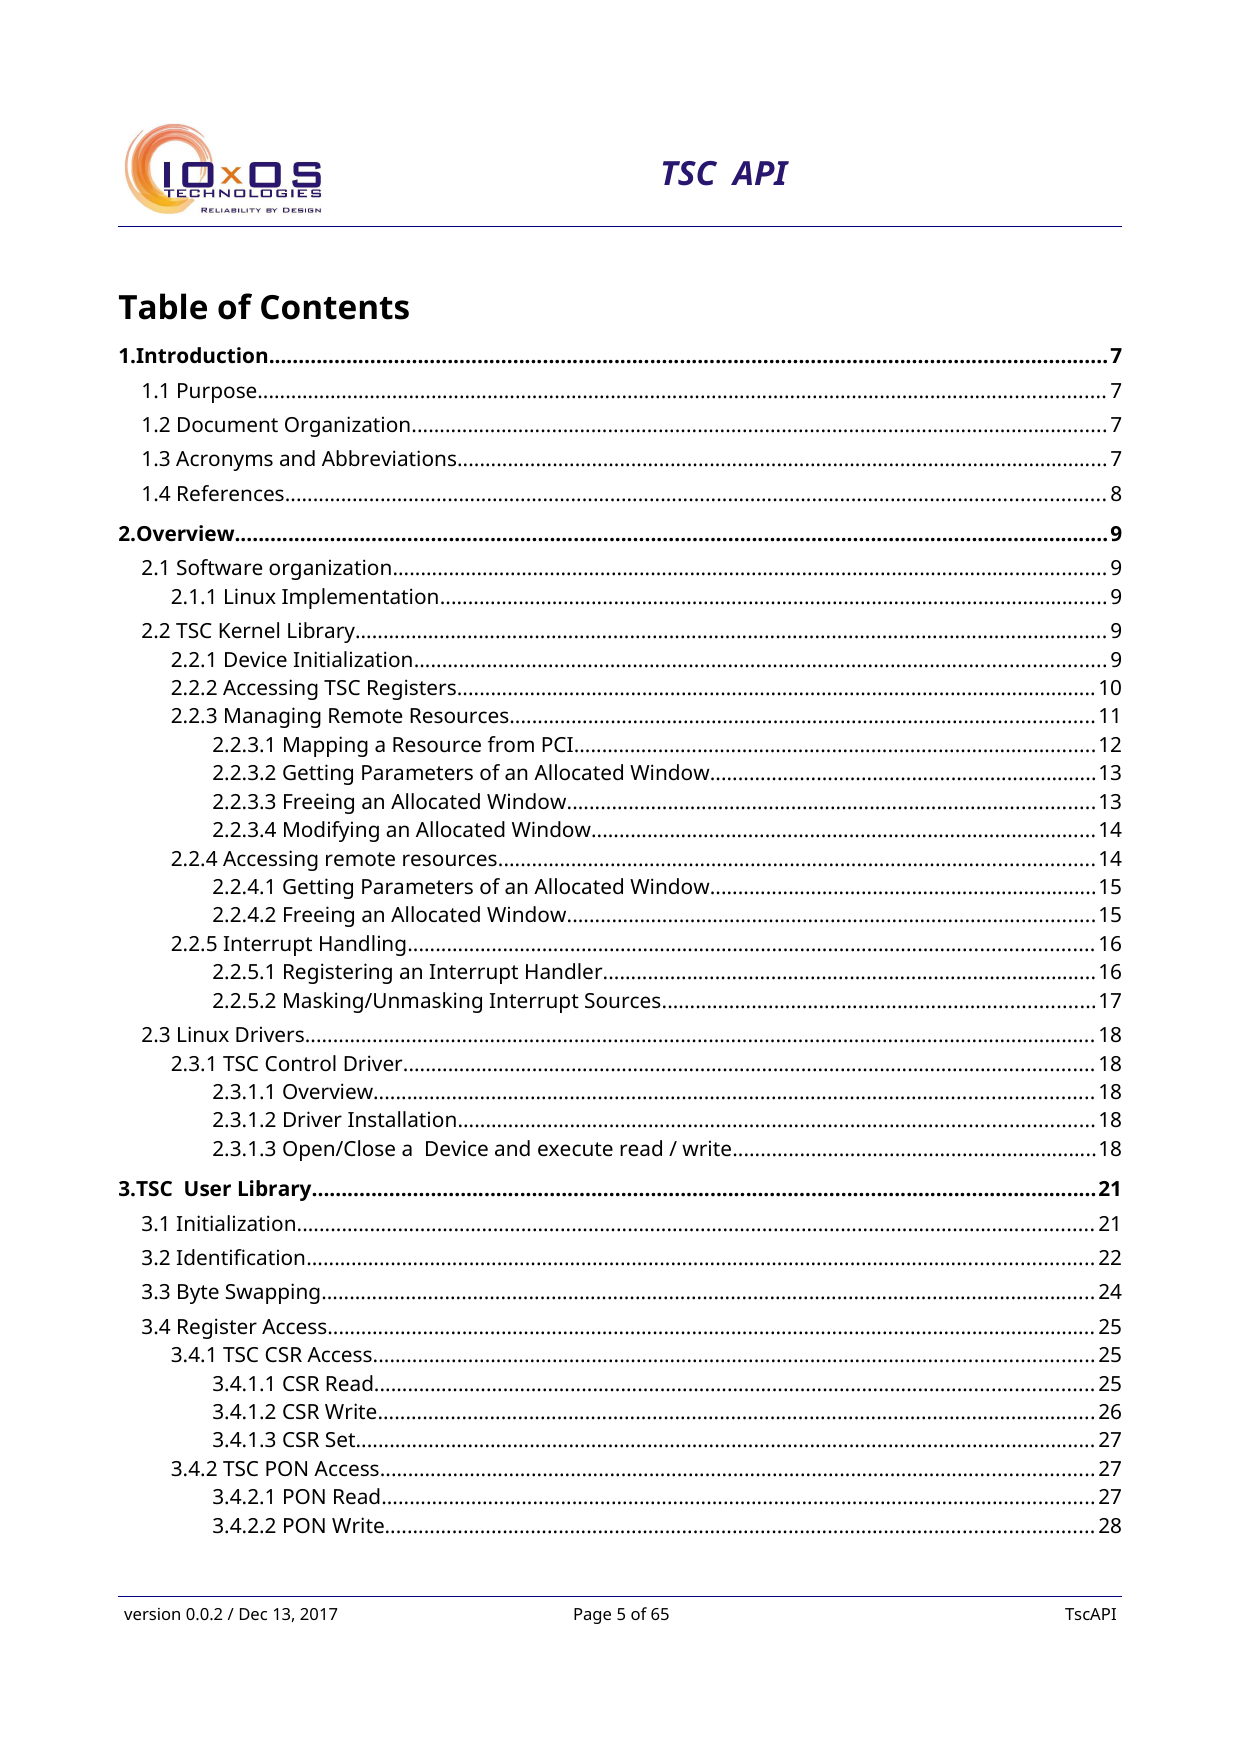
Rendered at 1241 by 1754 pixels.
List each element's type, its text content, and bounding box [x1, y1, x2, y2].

text 3.4.1.2 CSR Write 26 [207, 1397, 1122, 1426]
subtitle Table of Contents [118, 284, 1122, 329]
text 3.4 Register Access 25 [136, 1312, 1122, 1340]
text 2.2.5 Interrupt Handling 16 [165, 929, 1122, 957]
text 2.3.1.2 Driver Installation 18 [207, 1106, 1122, 1134]
text 2.2.4 Accessing remote resources 14 [165, 844, 1122, 872]
text 2.2.3.1 Mapping a Resource from PCI 12 [207, 730, 1122, 758]
text 2.1.1 Linux Implementation 9 [165, 582, 1122, 610]
text 2.2.2 Accessing TSC Registers 10 [165, 673, 1122, 702]
text 2.2 TSC Kernel Library 9 [136, 616, 1122, 645]
text 2.2.4.1 Getting Parameters of an Allocated Window 15 [207, 872, 1122, 901]
text 3.TSC User Library 21 [118, 1174, 1122, 1203]
text 3.3 Byte Swapping 24 [136, 1277, 1122, 1306]
text 1.3 Acronyms and Abbreviations 7 [136, 444, 1122, 473]
text 2.3 Linux Drivers 18 [136, 1020, 1122, 1049]
text 3.4.1.1 CSR Read 25 [207, 1369, 1122, 1397]
text 1.Introduction 7 [118, 341, 1122, 370]
picture [123, 123, 323, 217]
text 2.3.1 TSC Control Driver 18 [165, 1049, 1122, 1077]
text 3.2 Identification 22 [136, 1243, 1122, 1271]
text 2.2.3.3 Freeing an Allocated Window 13 [207, 787, 1122, 815]
text 2.1 Software organization 9 [136, 553, 1122, 582]
text 2.3.1.3 Open/Close a Device and execute read / write 18 [207, 1134, 1122, 1162]
text 3.4.1.3 CSR Set 27 [207, 1426, 1122, 1454]
text 1.1 Purpose 7 [136, 376, 1122, 404]
text 1.4 References 8 [136, 479, 1122, 507]
text 3.4.2 TSC PON Access 27 [165, 1454, 1122, 1482]
text 3.4.2.2 PON Write 28 [207, 1511, 1122, 1539]
text 3.4.1 TSC CSR Access 25 [165, 1340, 1122, 1369]
text 2.2.5.2 Masking/Unmasking Interrupt Sources 17 [207, 986, 1122, 1014]
text 2.2.3 Managing Remote Resources 11 [165, 702, 1122, 730]
text 2.2.5.1 Registering an Interrupt Handler 16 [207, 957, 1122, 986]
text 3.4.2.1 PON Read 27 [207, 1482, 1122, 1511]
text 2.2.3.2 Getting Parameters of an Allocated Window 13 [207, 758, 1122, 787]
text 2.3.1.1 Overview 18 [207, 1077, 1122, 1106]
text 2.Overview 9 [118, 519, 1122, 547]
text 2.2.1 Device Initialization 9 [165, 645, 1122, 673]
text 3.1 Initialization 21 [136, 1209, 1122, 1237]
text 2.2.4.2 Freeing an Allocated Window 15 [207, 901, 1122, 929]
text 2.2.3.4 Modifying an Allocated Window 14 [207, 815, 1122, 844]
text 1.2 Document Organization 7 [136, 410, 1122, 438]
